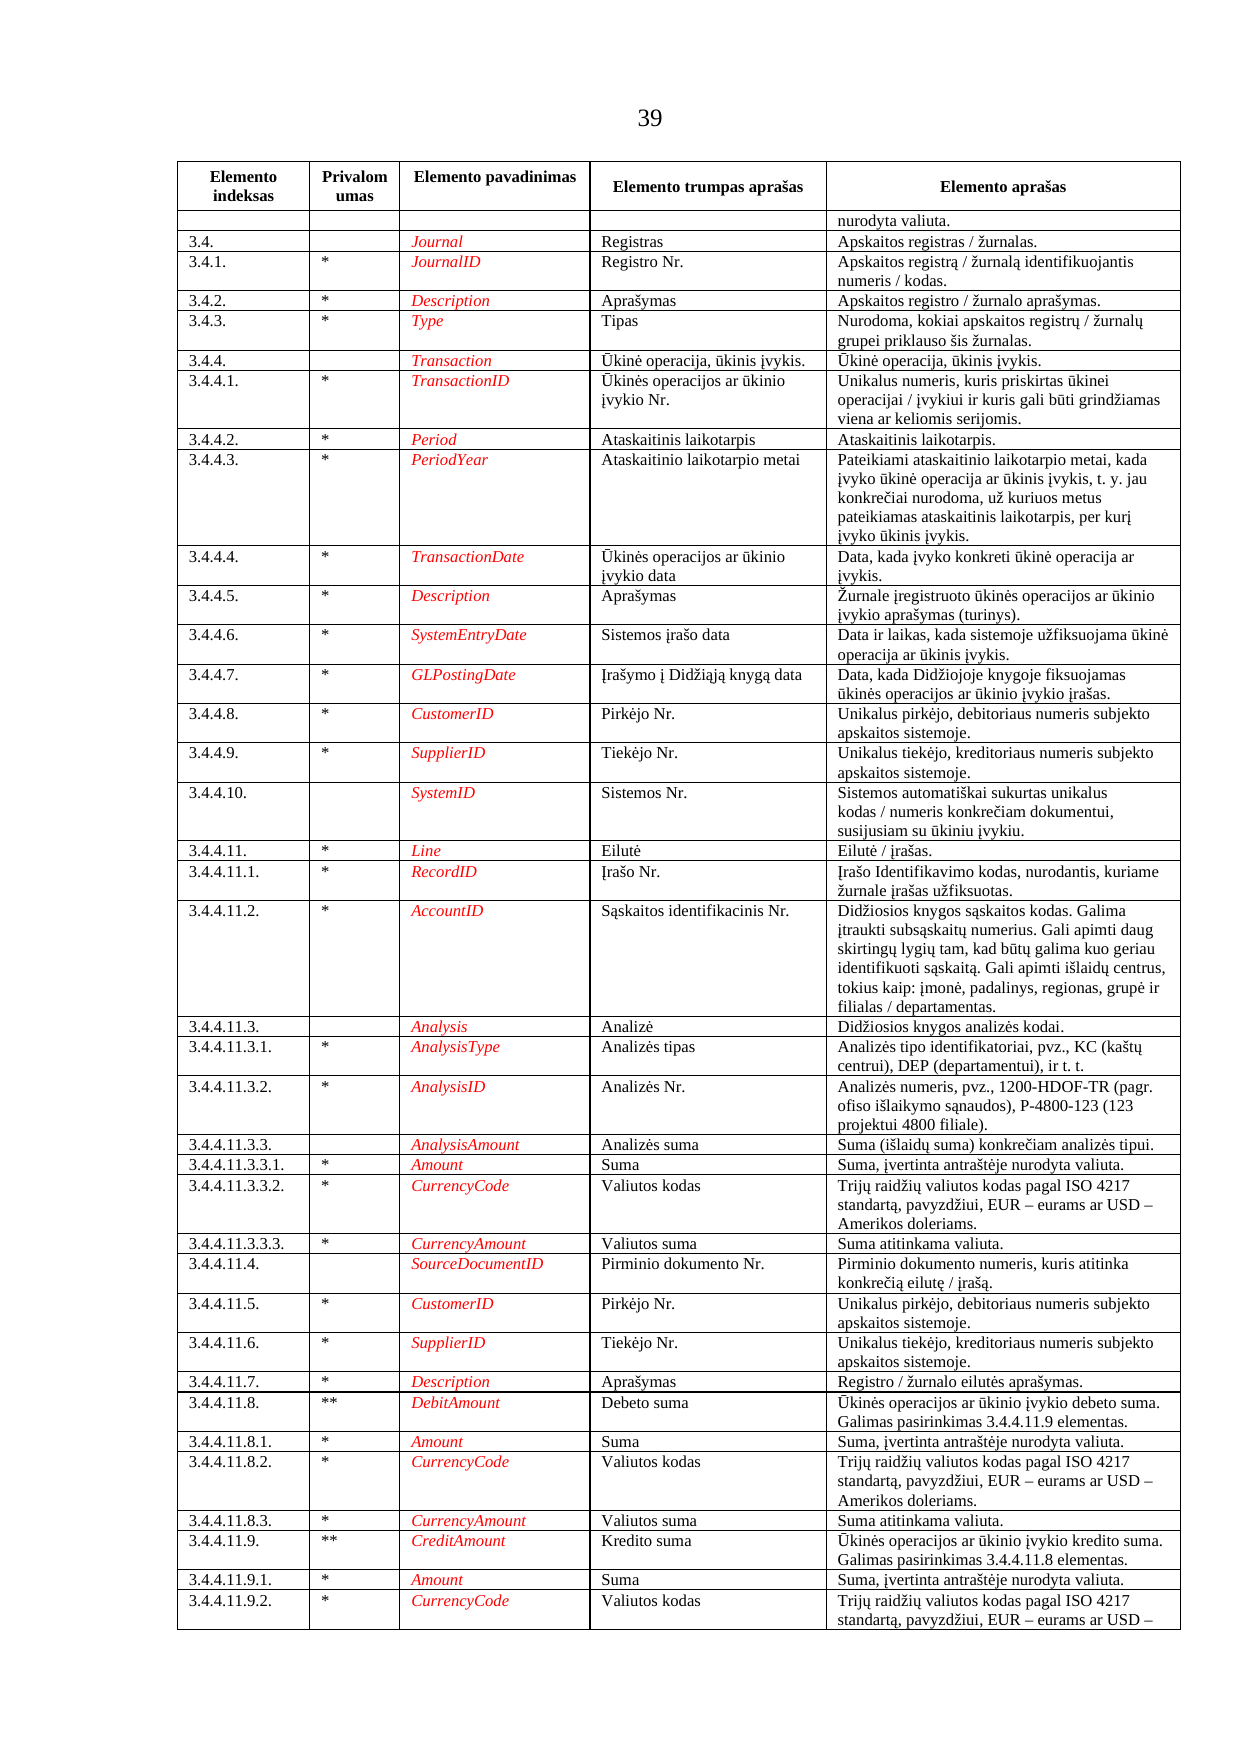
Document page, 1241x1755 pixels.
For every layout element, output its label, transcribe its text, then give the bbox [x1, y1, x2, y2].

table_cell * [310, 450, 399, 545]
table_cell 3.4.4. [178, 351, 309, 370]
table_cell 3.4.4.11.6. [178, 1333, 309, 1371]
table_cell Apskaitos registro / žurnalo aprašymas. [827, 291, 1180, 310]
table_cell * [310, 1076, 399, 1134]
table_cell SystemEntryDate [400, 625, 589, 663]
table_cell 3.4.4.11.9.2. [178, 1590, 309, 1629]
table_cell Description [400, 291, 589, 310]
table_cell Valiutos kodas [591, 1452, 826, 1509]
table_cell Data, kada Didžiojoje knygoje fiksuojamas ūkinės operacijos ar ūkinio įvykio įrašas. [827, 665, 1180, 703]
table_cell Sistemos Nr. [591, 783, 826, 840]
table_cell 3.4.4.11.5. [178, 1294, 309, 1332]
table_cell Analizės numeris, pvz., 1200-HDOF-TR (pagr. ofiso išlaikymo sąnaudos), P-4800-123 (123 projektui 4800 filiale). [827, 1076, 1180, 1134]
table_cell Suma, įvertinta antraštėje nurodyta valiuta. [827, 1155, 1180, 1174]
table_cell 3.4.4.2. [178, 429, 309, 448]
table_cell Unikalus pirkėjo, debitoriaus numeris subjekto apskaitos sistemoje. [827, 704, 1180, 742]
table_cell RecordID [400, 861, 589, 900]
table_cell Data ir laikas, kada sistemoje užfiksuojama ūkinė operacija ar ūkinis įvykis. [827, 625, 1180, 663]
table_cell Trijų raidžių valiutos kodas pagal ISO 4217 standartą, pavyzdžiui, EUR – eurams ar USD –Amerikos doleriams. [827, 1175, 1180, 1233]
table_cell Ūkinės operacijos ar ūkinio įvykio kredito suma. Galimas pasirinkimas 3.4.4.11.8 elementas. [827, 1531, 1180, 1569]
table_cell Didžiosios knygos sąskaitos kodas. Galima įtraukti subsąskaitų numerius. Gali apimti daug skirtingų lygių tam, kad būtų galima kuo geriau identifikuoti sąskaitą. Gali apimti išlaidų centrus, tokius kaip: įmonė, padalinys, regionas, grupė ir filialas / departamentas. [827, 901, 1180, 1016]
table_cell 3.4. [178, 231, 309, 251]
table_cell 3.4.4.5. [178, 586, 309, 624]
table_cell Analizė [591, 1017, 826, 1036]
table_cell * [310, 1452, 399, 1509]
table_cell Valiutos kodas [591, 1590, 826, 1629]
table_cell Unikalus pirkėjo, debitoriaus numeris subjekto apskaitos sistemoje. [827, 1294, 1180, 1332]
table_cell Žurnale įregistruoto ūkinės operacijos ar ūkinio įvykio aprašymas (turinys). [827, 586, 1180, 624]
table_cell 3.4.4.10. [178, 783, 309, 840]
table_cell [178, 211, 309, 230]
table_cell Ūkinė operacija, ūkinis įvykis. [827, 351, 1180, 370]
table_cell [310, 1017, 399, 1036]
table_cell [591, 211, 826, 230]
table_cell Unikalus tiekėjo, kreditoriaus numeris subjekto apskaitos sistemoje. [827, 1333, 1180, 1371]
table_cell [310, 351, 399, 370]
table_cell Įrašymo į Didžiąją knygą data [591, 665, 826, 703]
table_cell 3.4.4.7. [178, 665, 309, 703]
table_cell Tipas [591, 311, 826, 349]
table_cell Valiutos suma [591, 1511, 826, 1530]
table_cell Suma, įvertinta antraštėje nurodyta valiuta. [827, 1432, 1180, 1451]
table_cell [310, 783, 399, 840]
table_cell Apskaitos registras / žurnalas. [827, 231, 1180, 251]
table_cell SupplierID [400, 743, 589, 782]
table_cell Įrašo Nr. [591, 861, 826, 900]
table_cell Eilutė [591, 841, 826, 860]
table_cell 3.4.4.3. [178, 450, 309, 545]
table_cell CurrencyCode [400, 1452, 589, 1509]
table_cell Ūkinės operacijos ar ūkinio įvykio Nr. [591, 371, 826, 428]
table_cell 3.4.4.11.2. [178, 901, 309, 1016]
table_cell Trijų raidžių valiutos kodas pagal ISO 4217 standartą, pavyzdžiui, EUR – eurams ar USD – [827, 1590, 1180, 1629]
table_cell Analizės tipo identifikatoriai, pvz., KC (kaštų centrui), DEP (departamentui), ir t. t. [827, 1037, 1180, 1075]
table_header Elemento aprašas [827, 162, 1180, 210]
table_cell Analysis [400, 1017, 589, 1036]
table_cell Description [400, 1372, 589, 1391]
table_cell Transaction [400, 351, 589, 370]
table_cell Ataskaitinio laikotarpio metai [591, 450, 826, 545]
table_cell Ūkinės operacijos ar ūkinio įvykio data [591, 546, 826, 585]
table_cell PeriodYear [400, 450, 589, 545]
table_cell 3.4.4.11.8.3. [178, 1511, 309, 1530]
table_cell DebitAmount [400, 1393, 589, 1431]
table_cell Tiekėjo Nr. [591, 743, 826, 782]
table_cell Aprašymas [591, 1372, 826, 1391]
table_cell Suma [591, 1432, 826, 1451]
table_cell Analizės Nr. [591, 1076, 826, 1134]
table_cell TransactionDate [400, 546, 589, 585]
table_cell 3.4.1. [178, 252, 309, 290]
table_cell Kredito suma [591, 1531, 826, 1569]
table_cell SupplierID [400, 1333, 589, 1371]
table_header Elemento indeksas [178, 162, 309, 210]
table_cell AnalysisAmount [400, 1135, 589, 1154]
table_cell Ūkinė operacija, ūkinis įvykis. [591, 351, 826, 370]
table_cell 3.4.4.11.8.2. [178, 1452, 309, 1509]
table_cell Apskaitos registrą / žurnalą identifikuojantis numeris / kodas. [827, 252, 1180, 290]
table_cell Suma [591, 1155, 826, 1174]
table_cell Type [400, 311, 589, 349]
table_cell * [310, 1590, 399, 1629]
table_cell Ataskaitinis laikotarpis [591, 429, 826, 448]
table_cell SystemID [400, 783, 589, 840]
table_cell 3.4.4.11.9. [178, 1531, 309, 1569]
table_cell 3.4.3. [178, 311, 309, 349]
table_cell Registro / žurnalo eilutės aprašymas. [827, 1372, 1180, 1391]
table_cell 3.4.4.1. [178, 371, 309, 428]
table_cell * [310, 625, 399, 663]
table_cell Nurodoma, kokiai apskaitos registrų / žurnalų grupei priklauso šis žurnalas. [827, 311, 1180, 349]
table_cell Amount [400, 1155, 589, 1174]
table_cell 3.4.4.9. [178, 743, 309, 782]
table_cell Analizės suma [591, 1135, 826, 1154]
table_cell JournalID [400, 252, 589, 290]
table_cell Pirkėjo Nr. [591, 704, 826, 742]
table_cell 3.4.4.11.3.3.3. [178, 1234, 309, 1253]
table_cell 3.4.4.11.3.1. [178, 1037, 309, 1075]
table_header Elemento pavadinimas [400, 162, 589, 210]
table_cell Aprašymas [591, 291, 826, 310]
table_cell Aprašymas [591, 586, 826, 624]
table_cell Journal [400, 231, 589, 251]
table_cell 3.4.4.11.3. [178, 1017, 309, 1036]
table_cell Sistemos automatiškai sukurtas unikalus kodas / numeris konkrečiam dokumentui, susijusiam su ūkiniu įvykiu. [827, 783, 1180, 840]
table_cell * [310, 1570, 399, 1589]
table_cell Suma, įvertinta antraštėje nurodyta valiuta. [827, 1570, 1180, 1589]
table_cell * [310, 586, 399, 624]
table_cell 3.4.4.11.3.3.1. [178, 1155, 309, 1174]
table_cell Unikalus numeris, kuris priskirtas ūkinei operacijai / įvykiui ir kuris gali būti grindžiamas viena ar keliomis serijomis. [827, 371, 1180, 428]
table_cell ** [310, 1393, 399, 1431]
table_cell * [310, 1155, 399, 1174]
table_cell [310, 1135, 399, 1154]
table_cell Pirminio dokumento numeris, kuris atitinka konkrečią eilutę / įrašą. [827, 1254, 1180, 1292]
table_cell Unikalus tiekėjo, kreditoriaus numeris subjekto apskaitos sistemoje. [827, 743, 1180, 782]
table_cell 3.4.4.11. [178, 841, 309, 860]
table_cell * [310, 252, 399, 290]
table_cell 3.4.4.11.3.3. [178, 1135, 309, 1154]
table_cell Registras [591, 231, 826, 251]
table_cell Eilutė / įrašas. [827, 841, 1180, 860]
table_cell * [310, 1372, 399, 1391]
table_cell 3.4.4.11.8.1. [178, 1432, 309, 1451]
table_cell * [310, 901, 399, 1016]
table_cell Suma atitinkama valiuta. [827, 1511, 1180, 1530]
table_cell * [310, 1175, 399, 1233]
table_cell 3.4.4.8. [178, 704, 309, 742]
table_cell Analizės tipas [591, 1037, 826, 1075]
table_header Elemento trumpas aprašas [591, 162, 826, 210]
table_cell AccountID [400, 901, 589, 1016]
table_cell TransactionID [400, 371, 589, 428]
table_cell 3.4.4.11.4. [178, 1254, 309, 1292]
table_cell [310, 231, 399, 251]
table_cell 3.4.4.11.3.3.2. [178, 1175, 309, 1233]
table_cell AnalysisID [400, 1076, 589, 1134]
table_cell * [310, 665, 399, 703]
table_cell * [310, 704, 399, 742]
table_cell CurrencyAmount [400, 1511, 589, 1530]
table_cell nurodyta valiuta. [827, 211, 1180, 230]
table_cell Period [400, 429, 589, 448]
table_cell Amount [400, 1432, 589, 1451]
table_cell Debeto suma [591, 1393, 826, 1431]
table_cell 3.4.4.11.1. [178, 861, 309, 900]
table_cell * [310, 429, 399, 448]
table_cell CurrencyCode [400, 1590, 589, 1629]
table_cell GLPostingDate [400, 665, 589, 703]
table_cell 3.4.4.11.8. [178, 1393, 309, 1431]
table_header Privalomumas [310, 162, 399, 210]
table_cell Suma [591, 1570, 826, 1589]
table_cell * [310, 743, 399, 782]
table_cell 3.4.4.11.7. [178, 1372, 309, 1391]
table_cell ** [310, 1531, 399, 1569]
table_cell * [310, 291, 399, 310]
table_cell SourceDocumentID [400, 1254, 589, 1292]
table_cell Pirkėjo Nr. [591, 1294, 826, 1332]
table_cell 3.4.2. [178, 291, 309, 310]
table_cell Ūkinės operacijos ar ūkinio įvykio debeto suma. Galimas pasirinkimas 3.4.4.11.9 elementas. [827, 1393, 1180, 1431]
table_cell CurrencyCode [400, 1175, 589, 1233]
table_cell * [310, 1234, 399, 1253]
table_cell Pateikiami ataskaitinio laikotarpio metai, kada įvyko ūkinė operacija ar ūkinis įvykis, t. y. jau konkrečiai nurodoma, už kuriuos metus pateikiamas ataskaitinis laikotarpis, per kurį įvyko ūkinis įvykis. [827, 450, 1180, 545]
table_cell * [310, 1511, 399, 1530]
table_cell [310, 1254, 399, 1292]
table_cell * [310, 546, 399, 585]
table_cell 3.4.4.6. [178, 625, 309, 663]
table_cell Line [400, 841, 589, 860]
table_cell * [310, 1294, 399, 1332]
table_cell Sistemos įrašo data [591, 625, 826, 663]
table_cell Suma (išlaidų suma) konkrečiam analizės tipui. [827, 1135, 1180, 1154]
table_cell Valiutos suma [591, 1234, 826, 1253]
table_cell Data, kada įvyko konkreti ūkinė operacija ar įvykis. [827, 546, 1180, 585]
table_cell [310, 211, 399, 230]
table_cell 3.4.4.11.9.1. [178, 1570, 309, 1589]
table_cell * [310, 861, 399, 900]
table_cell 3.4.4.11.3.2. [178, 1076, 309, 1134]
table_cell Trijų raidžių valiutos kodas pagal ISO 4217 standartą, pavyzdžiui, EUR – eurams ar USD –Amerikos doleriams. [827, 1452, 1180, 1509]
table_cell Įrašo Identifikavimo kodas, nurodantis, kuriame žurnale įrašas užfiksuotas. [827, 861, 1180, 900]
table_cell * [310, 1037, 399, 1075]
table_cell Suma atitinkama valiuta. [827, 1234, 1180, 1253]
table_cell [400, 211, 589, 230]
table_cell CurrencyAmount [400, 1234, 589, 1253]
table_cell Description [400, 586, 589, 624]
table_cell Valiutos kodas [591, 1175, 826, 1233]
table_cell Ataskaitinis laikotarpis. [827, 429, 1180, 448]
table_cell * [310, 841, 399, 860]
table_cell Tiekėjo Nr. [591, 1333, 826, 1371]
table_cell Sąskaitos identifikacinis Nr. [591, 901, 826, 1016]
table_cell Amount [400, 1570, 589, 1589]
table_cell * [310, 311, 399, 349]
table_cell Registro Nr. [591, 252, 826, 290]
table_cell * [310, 1432, 399, 1451]
table_cell CreditAmount [400, 1531, 589, 1569]
table_cell Pirminio dokumento Nr. [591, 1254, 826, 1292]
table_cell Didžiosios knygos analizės kodai. [827, 1017, 1180, 1036]
table_cell CustomerID [400, 1294, 589, 1332]
table_cell * [310, 1333, 399, 1371]
table_cell AnalysisType [400, 1037, 589, 1075]
table_cell CustomerID [400, 704, 589, 742]
table_cell * [310, 371, 399, 428]
table_cell 3.4.4.4. [178, 546, 309, 585]
